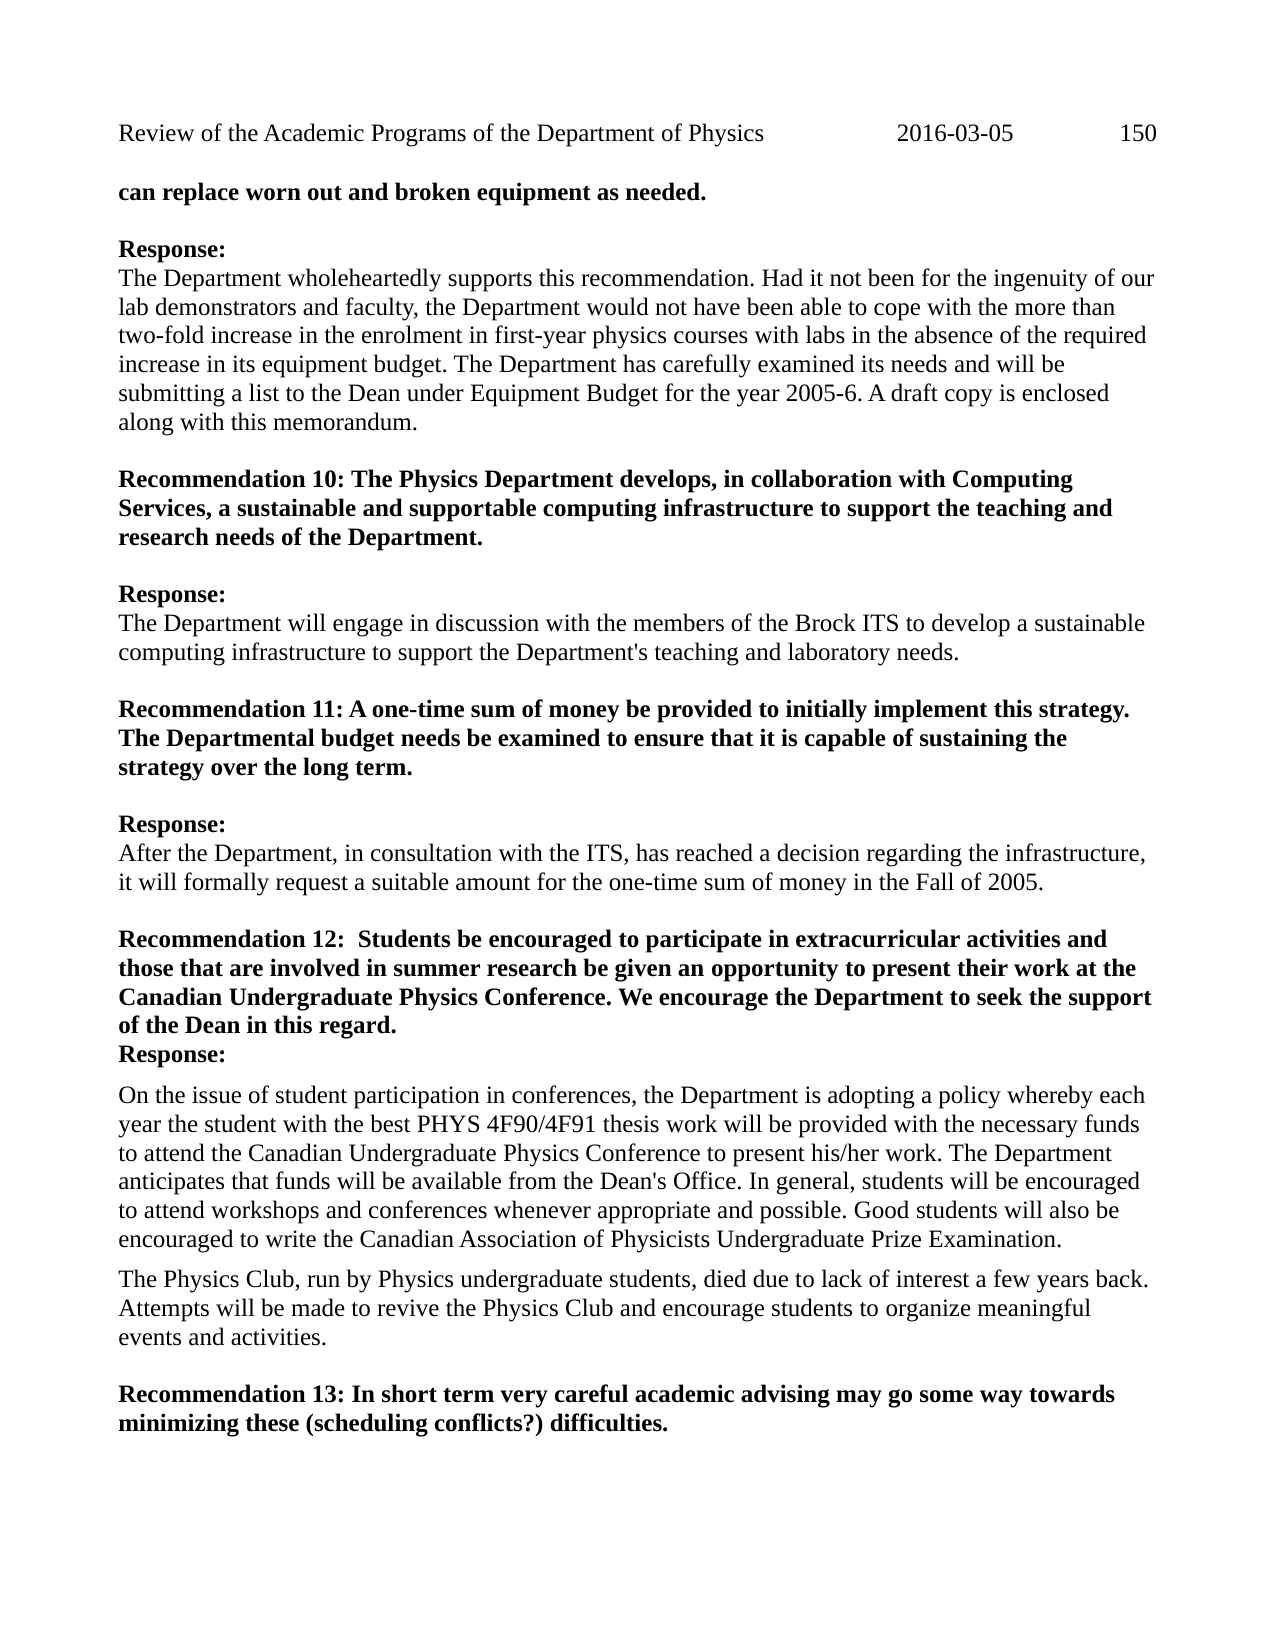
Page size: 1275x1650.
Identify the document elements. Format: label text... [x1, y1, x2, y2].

text Recommendation 13: In short term very careful academic advising may go some way towards minimizing these (scheduling conflicts?) difficulties. [118, 1379, 1157, 1437]
text The Department wholeheartedly supports this recommendation. Had it not been for the ingenuity of our lab demonstrators and faculty, the Department would not have been able to cope with the more than two-fold increase in the enrolment in first-year physics courses with labs in the absence of the required increase in its equipment budget. The Department has carefully examined its needs and will be submitting a list to the Dean under Equipment Budget for the year 2005-6. A draft copy is enclosed along with this memorandum. [118, 263, 1157, 436]
text Recommendation 12: Students be encouraged to participate in extracurricular activities and those that are involved in summer research be given an opportunity to present their work at the Canadian Undergraduate Physics Conference. We encourage the Department to seek the support of the Dean in this regard. [118, 924, 1157, 1039]
text Response: [118, 809, 1157, 838]
text Response: [118, 579, 1157, 608]
text On the issue of student participation in conferences, the Department is adopting a policy whereby each year the student with the best PHYS 4F90/4F91 thesis work will be provided with the necessary funds to attend the Canadian Undergraduate Physics Conference to present his/her work. The Department anticipates that funds will be available from the Dean's Office. In general, students will be encouraged to attend workshops and conferences whenever appropriate and possible. Good students will also be encouraged to write the Canadian Association of Physicists Undergraduate Prize Examination. [118, 1080, 1157, 1253]
text Response: [118, 234, 1157, 263]
text The Department will engage in discussion with the members of the Brock ITS to develop a sustainable computing infrastructure to support the Department's teaching and laboratory needs. [118, 608, 1157, 666]
text Recommendation 10: The Physics Department develops, in collaboration with Computing Services, a sustainable and supportable computing infrastructure to support the teaching and research needs of the Department. [118, 464, 1157, 551]
text Recommendation 11: A one-time sum of money be provided to initially implement this strategy. The Departmental budget needs be examined to ensure that it is capable of sustaining the strategy over the long term. [118, 694, 1157, 781]
text The Physics Club, run by Physics undergraduate students, died due to lack of interest a few years back. Attempts will be made to revive the Physics Club and encourage students to organize meaningful events and activities. [118, 1264, 1157, 1351]
text can replace worn out and broken equipment as needed. [118, 177, 1157, 206]
text Response: [118, 1039, 1157, 1068]
text After the Department, in consultation with the ITS, has reached a decision regarding the infrastructure, it will formally request a suitable amount for the one-time sum of money in the Fall of 2005. [118, 838, 1157, 896]
